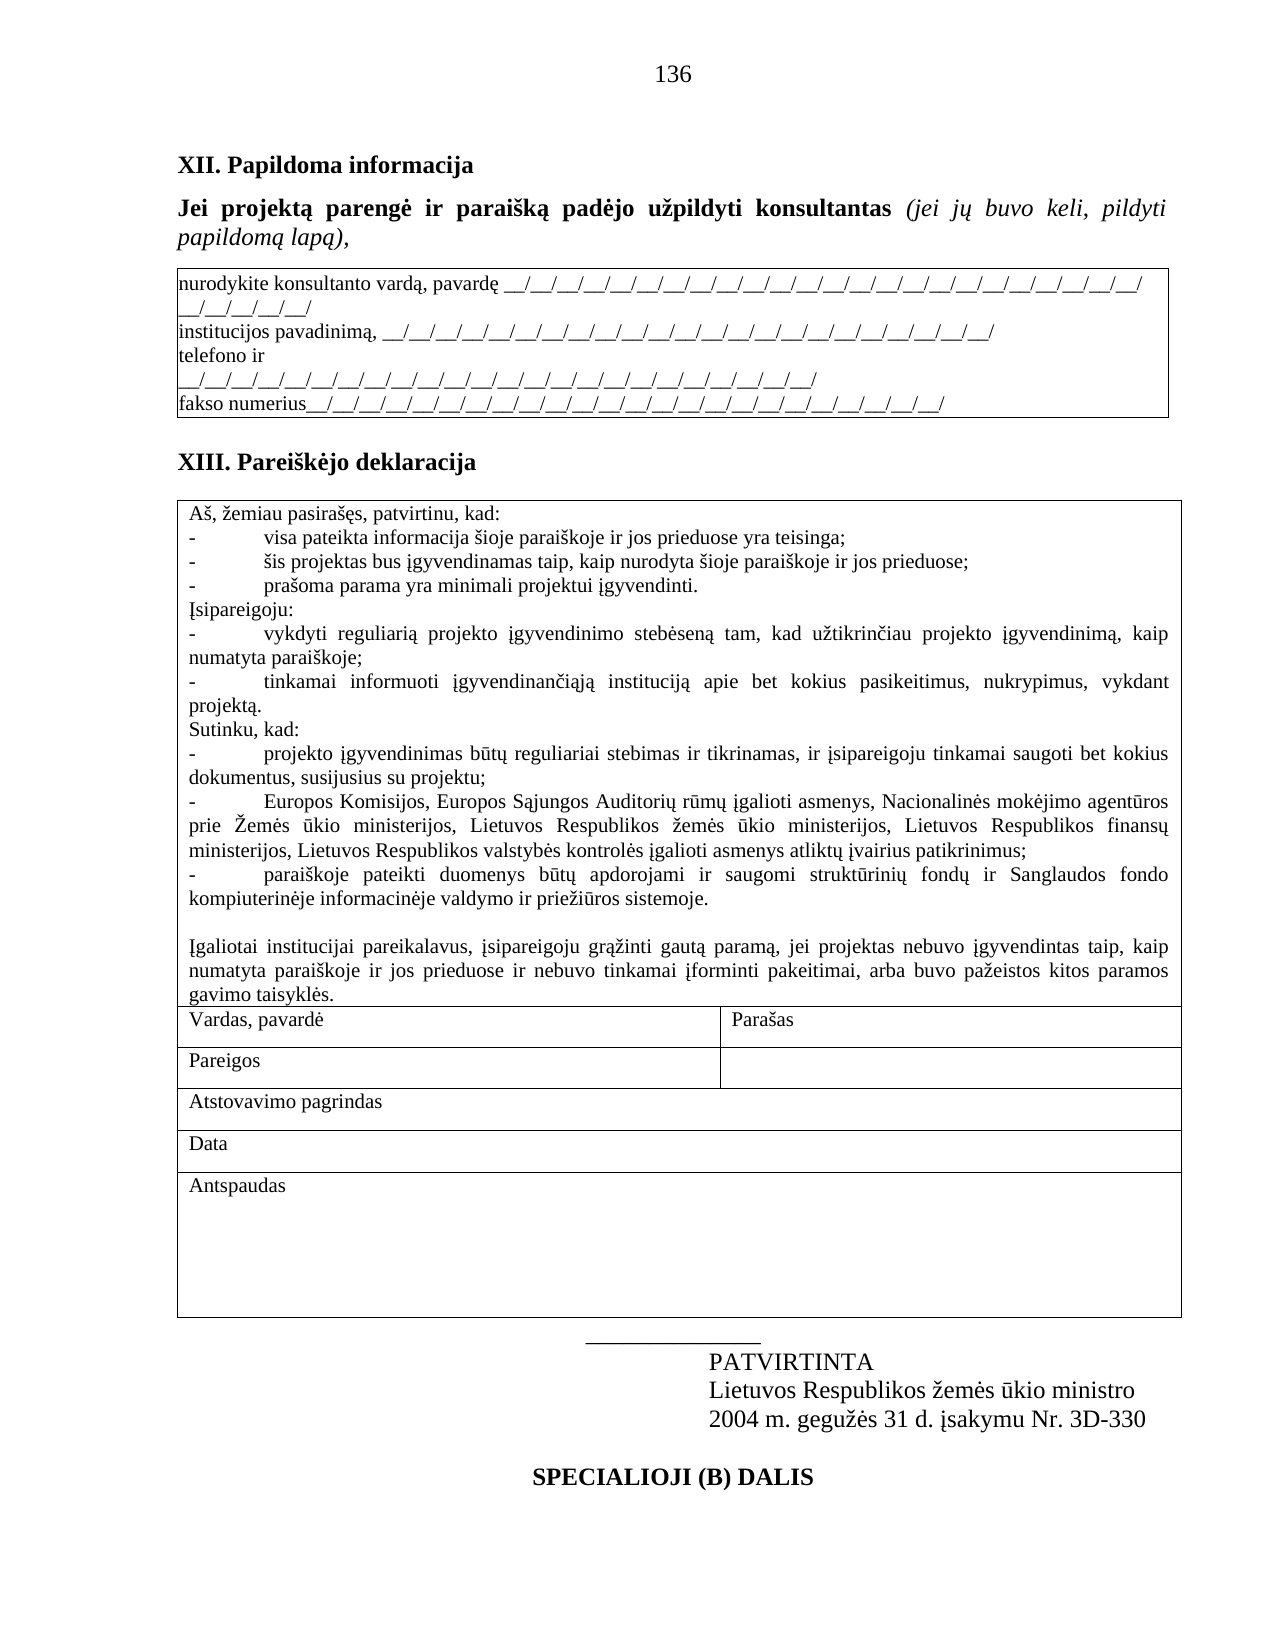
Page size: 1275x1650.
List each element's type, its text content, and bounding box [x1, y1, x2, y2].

text Jei projektą parengė ir paraišką padėjo užpildyti konsultantas (jei jų buvo keli, pildyti papildomą lapą), [177, 193, 1169, 251]
table_cell Parašas [721, 1007, 1181, 1047]
table_header Aš, žemiau pasirašęs, patvirtinu, kad: - visa pateikta informacija šioje paraiškoje ir jos prieduose yra teisinga; - šis projektas bus įgyvendinamas taip, kaip nurodyta šioje paraiškoje ir jos prieduose; - prašoma parama yra minimali projektui įgyvendinti. Įsipareigoju: - vykdyti reguliarią projekto įgyvendinimo stebėseną tam, kad užtikrinčiau projekto įgyvendinimą, kaip numatyta paraiškoje; - tinkamai informuoti įgyvendinančiąją instituciją apie bet kokius pasikeitimus, nukrypimus, vykdant projektą. Sutinku, kad: - projekto įgyvendinimas būtų reguliariai stebimas ir tikrinamas, ir įsipareigoju tinkamai saugoti bet kokius dokumentus, susijusius su projektu; - Europos Komisijos, Europos Sąjungos Auditorių rūmų įgalioti asmenys, Nacionalinės mokėjimo agentūros prie Žemės ūkio ministerijos, Lietuvos Respublikos žemės ūkio ministerijos, Lietuvos Respublikos finansų ministerijos, Lietuvos Respublikos valstybės kontrolės įgalioti asmenys atliktų įvairius patikrinimus; - paraiškoje pateikti duomenys būtų apdorojami ir saugomi struktūrinių fondų ir Sanglaudos fondo kompiuterinėje informacinėje valdymo ir priežiūros sistemoje. Įgaliotai institucijai pareikalavus, įsipareigoju grąžinti gautą paramą, jei projektas nebuvo įgyvendintas taip, kaip numatyta paraiškoje ir jos prieduose ir nebuvo tinkamai įforminti pakeitimai, arba buvo pažeistos kitos paramos gavimo taisyklės. [178, 501, 1181, 1006]
table_cell Atstovavimo pagrindas [178, 1089, 1181, 1130]
text fakso numerius__/__/__/__/__/__/__/__/__/__/__/__/__/__/__/__/__/__/__/__/__/__/__/__/ [178, 388, 1168, 417]
text XIII. Pareiškėjo deklaracija [177, 447, 1169, 476]
text SPECIALIOJI (B) DALIS [177, 1462, 1169, 1491]
text ______________ [177, 1318, 1169, 1347]
table_cell [721, 1048, 1181, 1088]
table_cell Vardas, pavardė [178, 1007, 720, 1047]
text __/__/__/__/__/__/__/__/__/__/__/__/__/__/__/__/__/__/__/__/__/__/__/__/ [178, 364, 1168, 388]
text 2004 m. gegužės 31 d. įsakymu Nr. 3D-330 [177, 1404, 1169, 1433]
table_cell Data [178, 1131, 1181, 1172]
table_cell Antspaudas [178, 1173, 1181, 1317]
table_cell Pareigos [178, 1048, 720, 1088]
text Lietuvos respublikos žemės ūkio ministro [177, 1376, 1169, 1404]
text institucijos pavadinimą, __/__/__/__/__/__/__/__/__/__/__/__/__/__/__/__/__/__/__/__/__/__/__/ [178, 316, 1168, 339]
text nurodykite konsultanto vardą, pavardę __/__/__/__/__/__/__/__/__/__/__/__/__/__/__/__/__/__/__/__/__/__/__/__/__/__/__/__/__/ [178, 269, 1168, 316]
text PATVIRTINTA [177, 1347, 1169, 1376]
text XII. Papildoma informacija [177, 150, 1169, 179]
text telefono ir [178, 339, 1168, 364]
